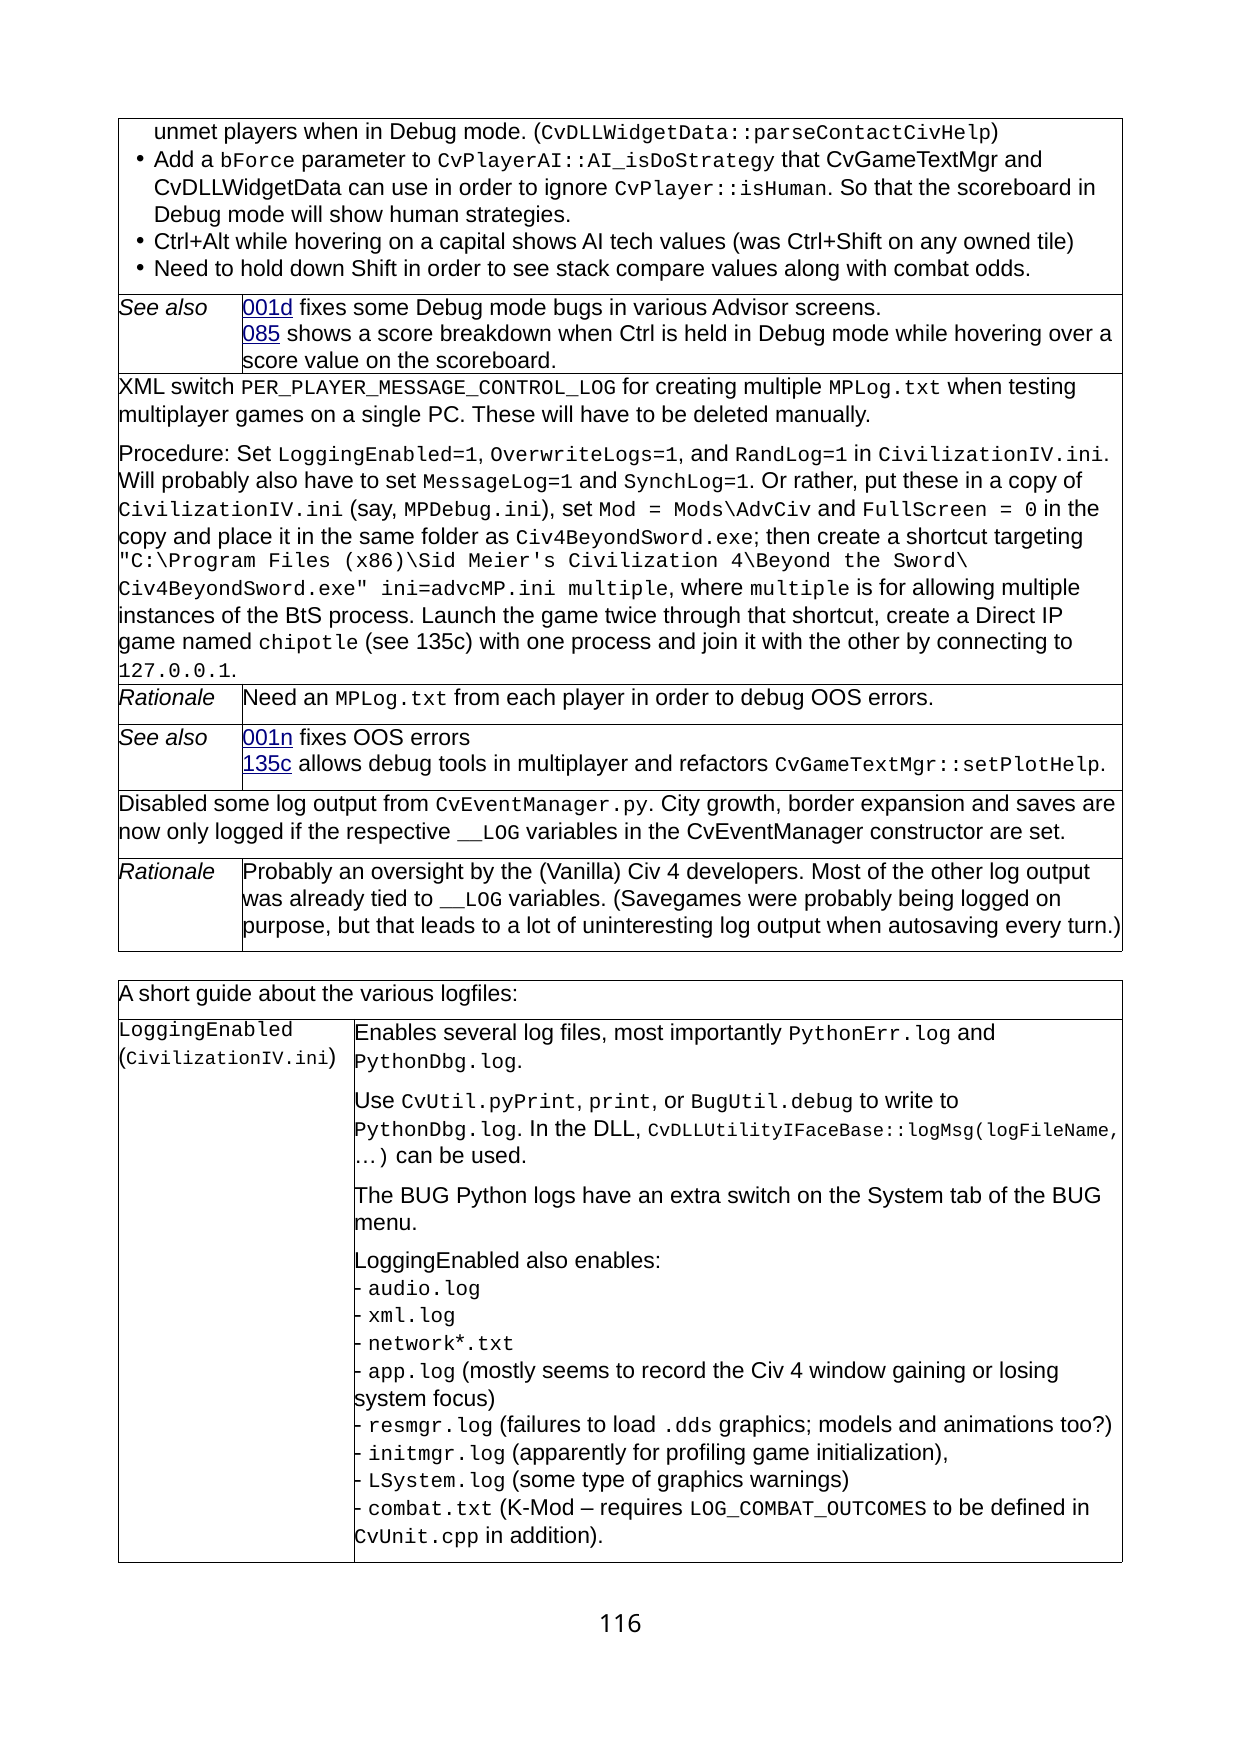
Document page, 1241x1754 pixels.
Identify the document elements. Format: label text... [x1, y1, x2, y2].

table_cell Probably an oversight by the (Vanilla) Civ 4 developers. Most of the other log output was already tied to __LOG variables. (Savegames were probably being logged on purpose, but that leads to a lot of uninteresting log output when autosaving every turn.) [243, 859, 1122, 951]
table_cell Rationale [119, 685, 242, 724]
table_cell Rationale [119, 859, 242, 951]
table_cell XML switch PER_PLAYER_MESSAGE_CONTROL_LOG for creating multiple MPLog.txt when testing multiplayer games on a single PC. These will have to be deleted manually. Procedure: Set LoggingEnabled=1, OverwriteLogs=1, and RandLog=1 in CivilizationIV.ini. Will probably also have to set MessageLog=1 and SynchLog=1. Or rather, put these in a copy of CivilizationIV.ini (say, MPDebug.ini), set Mod = Mods\AdvCiv and FullScreen = 0 in the copy and place it in the same folder as Civ4BeyondSword.exe; then create a shortcut targeting "C:\Program Files (x86)\Sid Meier's Civilization 4\Beyond the Sword\Civ4BeyondSword.exe" ini=advcMP.ini multiple, where multiple is for allowing multiple instances of the BtS process. Launch the game twice through that shortcut, create a Direct IP game named chipotle (see 135c) with one process and join it with the other by connecting to 127.0.0.1. [119, 374, 1122, 683]
table_cell LoggingEnabled (CivilizationIV.ini) [119, 1020, 354, 1562]
table_header A short guide about the various logfiles: [119, 981, 1122, 1019]
table_cell 001d fixes some Debug mode bugs in various Advisor screens. 085 shows a score breakdown when Ctrl is held in Debug mode while hovering over a score value on the scoreboard. [243, 295, 1122, 373]
table_cell Disabled some log output from CvEventManager.py. City growth, border expansion and saves are now only logged if the respective __LOG variables in the CvEventManager constructor are set. [119, 791, 1122, 858]
table_cell unmet players when in Debug mode. (CvDLLWidgetData::parseContactCivHelp) Add a bForce parameter to CvPlayerAI::AI_isDoStrategy that CvGameTextMgr and CvDLLWidgetData can use in order to ignore CvPlayer::isHuman. So that the scoreboard in Debug mode will show human strategies. Ctrl+Alt while hovering on a capital shows AI tech values (was Ctrl+Shift on any owned tile) Need to hold down Shift in order to see stack compare values along with combat odds. [119, 119, 1122, 294]
table_cell See also [119, 725, 242, 790]
table_cell See also [119, 295, 242, 373]
table_cell 001n fixes OOS errors 135c allows debug tools in multiplayer and refactors CvGameTextMgr::setPlotHelp. [243, 725, 1122, 790]
table_cell Enables several log files, most importantly PythonErr.log and PythonDbg.log. Use CvUtil.pyPrint, print, or BugUtil.debug to write to PythonDbg.log. In the DLL, CvDLLUtilityIFaceBase::logMsg(logFileName, …) can be used. The BUG Python logs have an extra switch on the System tab of the BUG menu. LoggingEnabled also enables: - audio.log - xml.log - network*.txt - app.log (mostly seems to record the Civ 4 window gaining or losing system focus) - resmgr.log (failures to load .dds graphics; models and animations too?) - initmgr.log (apparently for profiling game initialization), - LSystem.log (some type of graphics warnings) - combat.txt (K-Mod – requires LOG_COMBAT_OUTCOMES to be defined in CvUnit.cpp in addition). [355, 1020, 1122, 1562]
table_cell Need an MPLog.txt from each player in order to debug OOS errors. [243, 685, 1122, 724]
